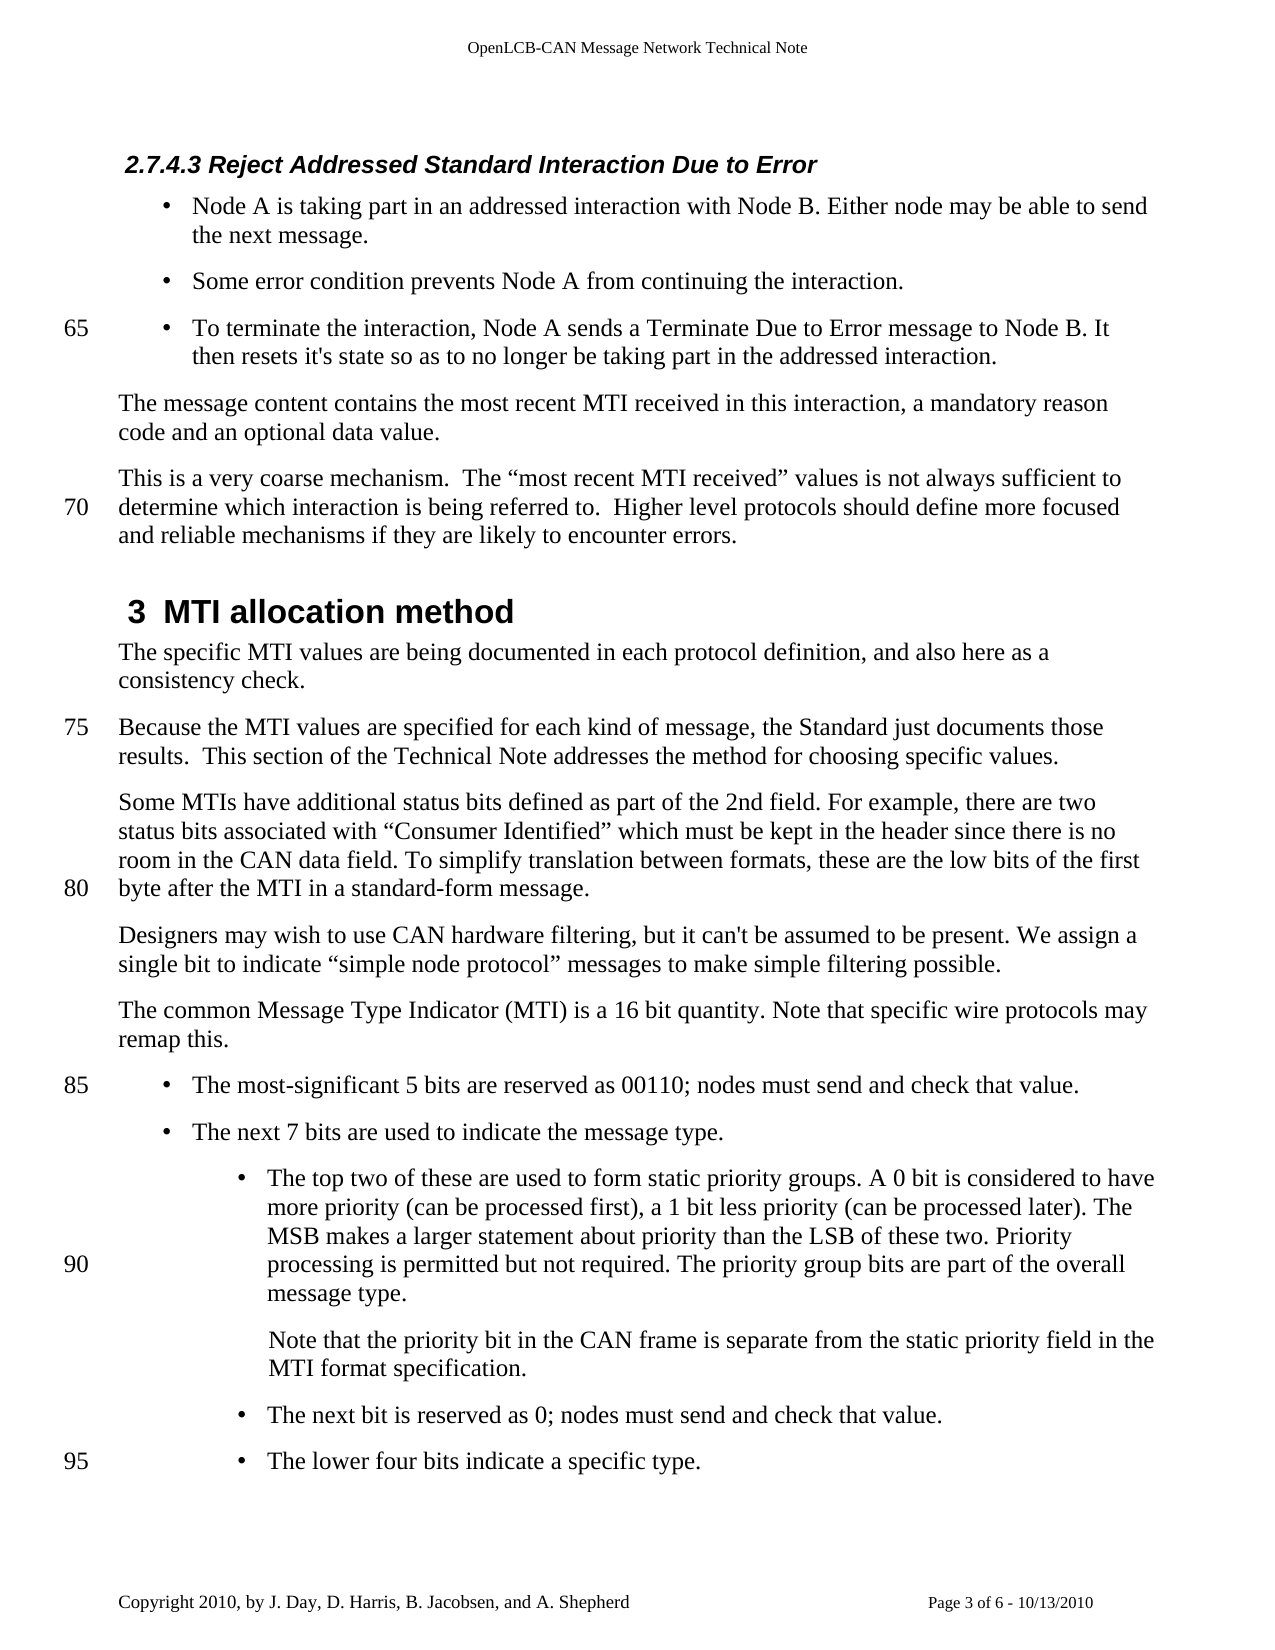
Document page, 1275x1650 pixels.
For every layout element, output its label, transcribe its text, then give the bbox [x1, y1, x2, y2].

list The next 7 bits are used to indicate the message type. [162, 1117, 1157, 1146]
list The top two of these are used to form static priority groups. A 0 bit is considered to have more priority (can be processed first), a 1 bit less priority (can be processed later). The MSB makes a larger statement about priority than the LSB of these two. Priority processing is permitted but not required. The priority group bits are part of the overall message type. [237, 1163, 1157, 1307]
text Because the MTI values are specified for each kind of message, the Standard just documents those results. This section of the Technical Note addresses the method for choosing specific values. [118, 712, 1157, 769]
list Some error condition prevents Node A from continuing the interaction. [162, 266, 1157, 295]
subtitle Reject Addressed Standard Interaction Due to Error [118, 150, 1157, 178]
text Designers may wish to use CAN hardware filtering, but it can't be assumed to be present. We assign a single bit to indicate “simple node protocol” messages to make simple filtering possible. [118, 920, 1157, 977]
text Note that the priority bit in the CAN frame is separate from the static priority field in the MTI format specification. [268, 1325, 1157, 1382]
list The most-significant 5 bits are reserved as 00110; nodes must send and check that value. [162, 1070, 1157, 1099]
text Some MTIs have additional status bits defined as part of the 2nd field. For example, there are two status bits associated with “Consumer Identified” which must be kept in the header since there is no room in the CAN data field. To simplify translation between formats, these are the low bits of the first byte after the MTI in a standard-form message. [118, 787, 1157, 902]
text The common Message Type Indicator (MTI) is a 16 bit quantity. Note that specific wire protocols may remap this. [118, 995, 1157, 1053]
subtitle MTI allocation method [118, 592, 1157, 631]
list Node A is taking part in an addressed interaction with Node B. Either node may be able to send the next message. [162, 191, 1157, 248]
text The message content contains the most recent MTI received in this interaction, a mandatory reason code and an optional data value. [118, 388, 1157, 445]
list The next bit is reserved as 0; nodes must send and check that value. [237, 1400, 1157, 1429]
text The specific MTI values are being documented in each protocol definition, and also here as a consistency check. [118, 637, 1157, 694]
text This is a very coarse mechanism. The “most recent MTI received” values is not always sufficient to determine which interaction is being referred to. Higher level protocols should define more focused and reliable mechanisms if they are likely to encounter errors. [118, 463, 1157, 549]
list To terminate the interaction, Node A sends a Terminate Due to Error message to Node B. It then resets it's state so as to no longer be taking part in the addressed interaction. [162, 313, 1157, 370]
list The lower four bits indicate a specific type. [237, 1446, 1157, 1475]
